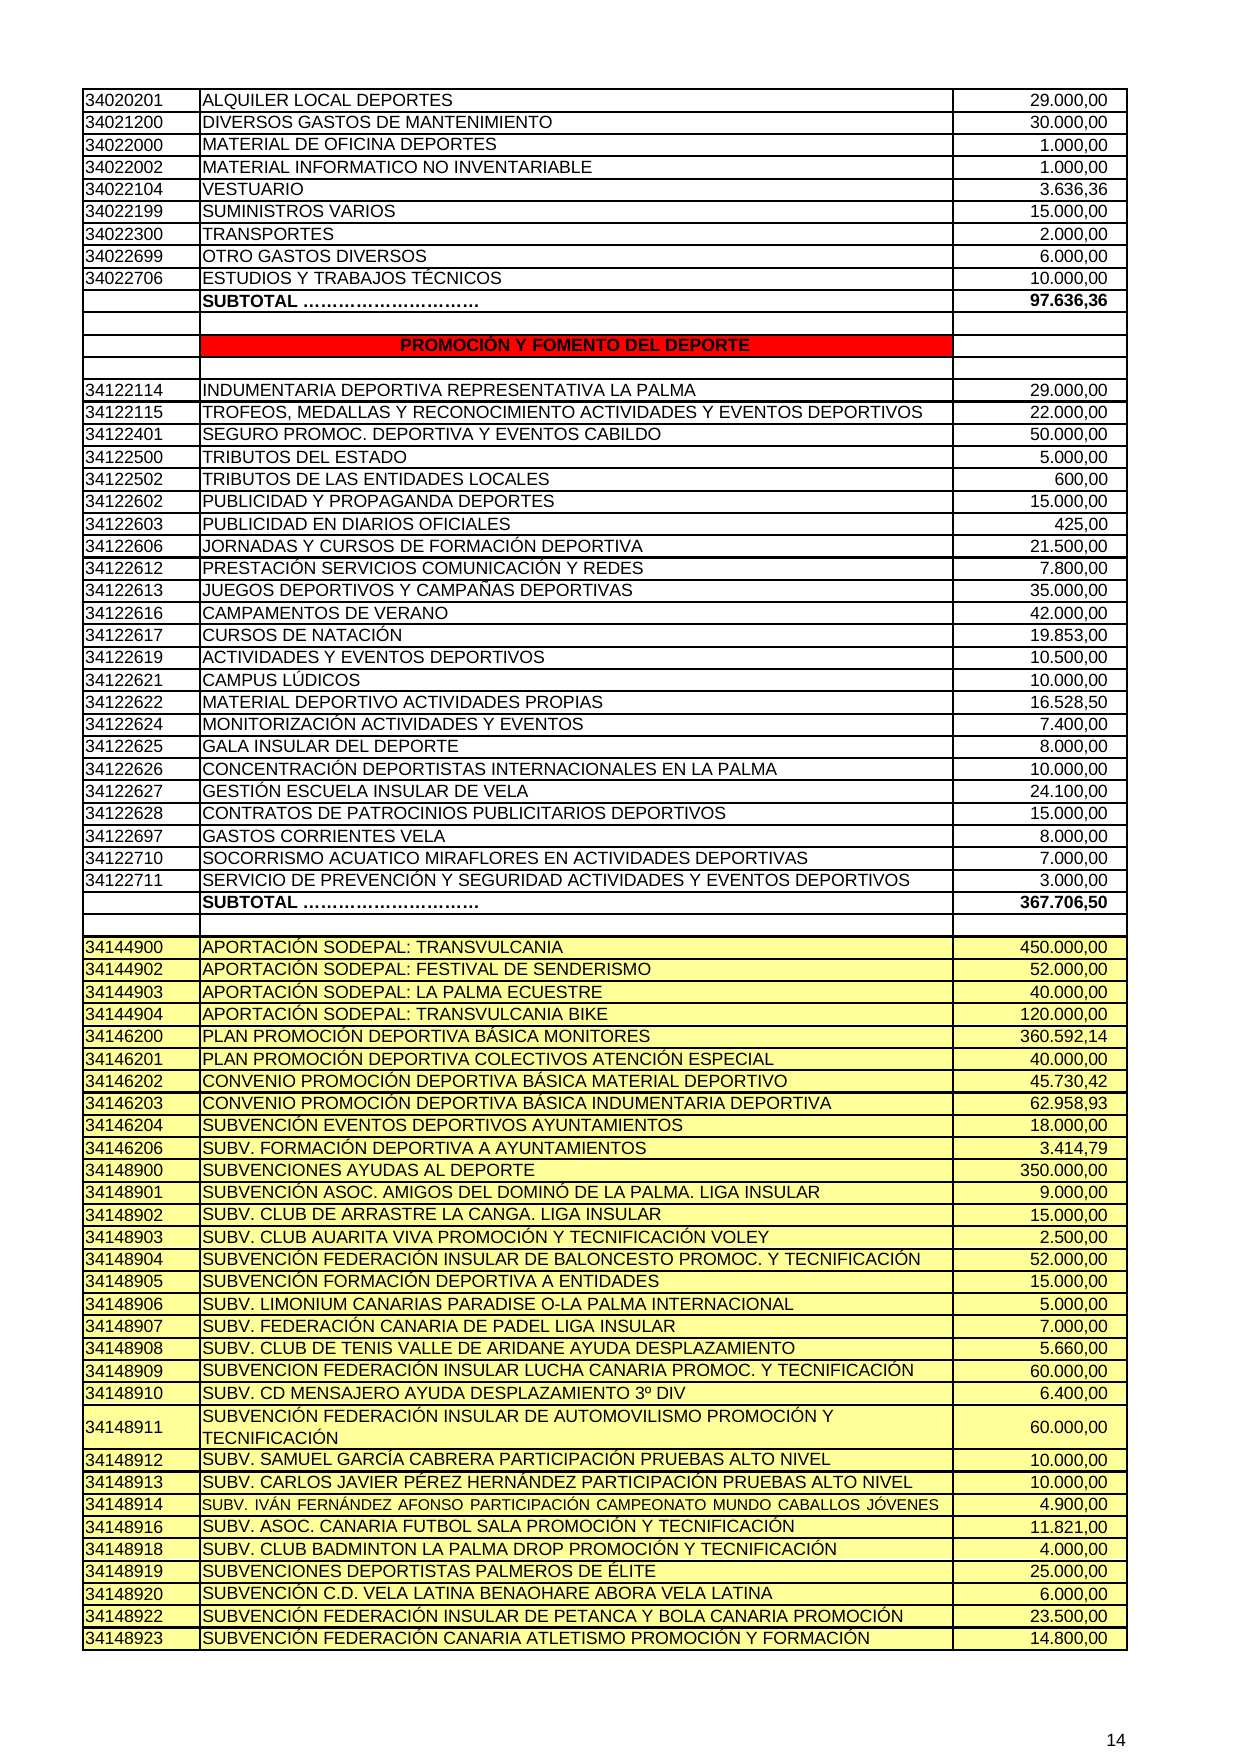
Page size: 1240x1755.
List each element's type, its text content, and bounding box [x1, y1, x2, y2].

table_cell SUBV. CLUB DE ARRASTRE LA CANGA. LIGA INSULAR [201, 1205, 952, 1225]
table_cell PUBLICIDAD EN DIARIOS OFICIALES [201, 514, 952, 534]
table_cell 3.636,36 [954, 180, 1126, 200]
table_cell 34022002 [84, 157, 199, 177]
table_cell 6.400,00 [954, 1383, 1126, 1403]
table_cell 34144902 [84, 960, 199, 980]
table_cell 25.000,00 [954, 1562, 1126, 1582]
table_cell 29.000,00 [954, 380, 1126, 400]
table_cell CONCENTRACIÓN DEPORTISTAS INTERNACIONALES EN LA PALMA [201, 759, 952, 779]
table_cell 34148904 [84, 1250, 199, 1270]
table_cell 15.000,00 [954, 1205, 1126, 1225]
table_cell 10.000,00 [954, 670, 1126, 690]
table_cell 367.706,50 [954, 893, 1126, 913]
table_cell [84, 893, 199, 913]
table_cell 34122617 [84, 625, 199, 646]
table_cell GESTIÓN ESCUELA INSULAR DE VELA [201, 781, 952, 802]
table_cell 10.000,00 [954, 1473, 1126, 1493]
table_cell JORNADAS Y CURSOS DE FORMACIÓN DEPORTIVA [201, 536, 952, 556]
table_cell APORTACIÓN SODEPAL: FESTIVAL DE SENDERISMO [201, 960, 952, 980]
table_cell 34148913 [84, 1473, 199, 1493]
table_cell 34122603 [84, 514, 199, 534]
table_cell 350.000,00 [954, 1160, 1126, 1181]
table_cell 34146201 [84, 1049, 199, 1069]
table_cell TRIBUTOS DEL ESTADO [201, 447, 952, 467]
table_cell 34122612 [84, 559, 199, 579]
table_cell 45.730,42 [954, 1071, 1126, 1091]
table_cell TRIBUTOS DE LAS ENTIDADES LOCALES [201, 469, 952, 489]
table_cell 34148914 [84, 1495, 199, 1515]
table_cell 34122711 [84, 871, 199, 891]
table_cell 14.800,00 [954, 1629, 1126, 1649]
table_cell 34148918 [84, 1539, 199, 1559]
table_cell JUEGOS DEPORTIVOS Y CAMPAÑAS DEPORTIVAS [201, 581, 952, 601]
table_cell 34148920 [84, 1584, 199, 1604]
table_cell SUBVENCIÓN FEDERACIÓN CANARIA ATLETISMO PROMOCIÓN Y FORMACIÓN [201, 1629, 952, 1649]
table_cell 7.400,00 [954, 715, 1126, 735]
table_cell 34148902 [84, 1205, 199, 1225]
table_cell INDUMENTARIA DEPORTIVA REPRESENTATIVA LA PALMA [201, 380, 952, 400]
table_cell 34122401 [84, 425, 199, 445]
table_cell 34122628 [84, 804, 199, 824]
table_cell 10.500,00 [954, 648, 1126, 668]
table_cell 34148919 [84, 1562, 199, 1582]
table_cell SUMINISTROS VARIOS [201, 202, 952, 222]
table_cell SUBVENCIÓN FEDERACIÓN INSULAR DE AUTOMOVILISMO PROMOCIÓN Y TECNIFICACIÓN [201, 1406, 952, 1448]
table_cell SUBVENCIÓN FORMACIÓN DEPORTIVA A ENTIDADES [201, 1272, 952, 1292]
table_cell SUBVENCIÓN C.D. VELA LATINA BENAOHARE ABORA VELA LATINA [201, 1584, 952, 1604]
table_cell [201, 915, 952, 935]
table_header 34020201 [84, 90, 199, 111]
table_cell 7.000,00 [954, 1316, 1126, 1337]
table_cell CONVENIO PROMOCIÓN DEPORTIVA BÁSICA MATERIAL DEPORTIVO [201, 1071, 952, 1091]
table_cell CONTRATOS DE PATROCINIOS PUBLICITARIOS DEPORTIVOS [201, 804, 952, 824]
table_cell PLAN PROMOCIÓN DEPORTIVA COLECTIVOS ATENCIÓN ESPECIAL [201, 1049, 952, 1069]
table_cell 15.000,00 [954, 202, 1126, 222]
table_cell 34148900 [84, 1160, 199, 1181]
table_cell 9.000,00 [954, 1183, 1126, 1203]
table_cell [201, 313, 952, 333]
table_cell 34148916 [84, 1517, 199, 1537]
table_cell [84, 313, 199, 333]
table_cell 34148907 [84, 1316, 199, 1337]
table_cell 34122626 [84, 759, 199, 779]
table_cell PUBLICIDAD Y PROPAGANDA DEPORTES [201, 492, 952, 512]
table_cell 6.000,00 [954, 1584, 1126, 1604]
table_cell 34148912 [84, 1450, 199, 1470]
table_cell 34148905 [84, 1272, 199, 1292]
table_cell SUBV. IVÁN FERNÁNDEZ AFONSO PARTICIPACIÓN CAMPEONATO MUNDO CABALLOS JÓVENES [201, 1495, 952, 1515]
table_cell CAMPAMENTOS DE VERANO [201, 603, 952, 623]
table_cell 62.958,93 [954, 1094, 1126, 1114]
table_cell 5.000,00 [954, 447, 1126, 467]
table_cell 42.000,00 [954, 603, 1126, 623]
table_cell 34122627 [84, 781, 199, 802]
table_cell GASTOS CORRIENTES VELA [201, 826, 952, 846]
table_cell [954, 915, 1126, 935]
table_cell 34122602 [84, 492, 199, 512]
table_cell VESTUARIO [201, 180, 952, 200]
table_cell 120.000,00 [954, 1004, 1126, 1024]
table_cell 34148901 [84, 1183, 199, 1203]
table_cell 5.660,00 [954, 1339, 1126, 1359]
table_cell 600,00 [954, 469, 1126, 489]
table_cell 3.414,79 [954, 1138, 1126, 1158]
table_cell 15.000,00 [954, 492, 1126, 512]
table_cell 450.000,00 [954, 938, 1126, 958]
table_cell 52.000,00 [954, 960, 1126, 980]
table_cell 34122606 [84, 536, 199, 556]
table_cell APORTACIÓN SODEPAL: TRANSVULCANIA BIKE [201, 1004, 952, 1024]
table_cell 21.500,00 [954, 536, 1126, 556]
table_cell CAMPUS LÚDICOS [201, 670, 952, 690]
table_cell 34022706 [84, 269, 199, 289]
table_cell 18.000,00 [954, 1116, 1126, 1136]
table_cell PRESTACIÓN SERVICIOS COMUNICACIÓN Y REDES [201, 559, 952, 579]
table_cell APORTACIÓN SODEPAL: LA PALMA ECUESTRE [201, 982, 952, 1002]
table_cell SOCORRISMO ACUATICO MIRAFLORES EN ACTIVIDADES DEPORTIVAS [201, 848, 952, 868]
table_cell 34122115 [84, 403, 199, 423]
table_cell SUBVENCIONES DEPORTISTAS PALMEROS DE ÉLITE [201, 1562, 952, 1582]
table_cell CURSOS DE NATACIÓN [201, 625, 952, 646]
table_cell 34122613 [84, 581, 199, 601]
table_cell [954, 336, 1126, 356]
table_cell 34146203 [84, 1094, 199, 1114]
table_cell 34122621 [84, 670, 199, 690]
table_cell SUBV. SAMUEL GARCÍA CABRERA PARTICIPACIÓN PRUEBAS ALTO NIVEL [201, 1450, 952, 1470]
table_cell SUBV. ASOC. CANARIA FUTBOL SALA PROMOCIÓN Y TECNIFICACIÓN [201, 1517, 952, 1537]
table_cell SUBV. LIMONIUM CANARIAS PARADISE O-LA PALMA INTERNACIONAL [201, 1294, 952, 1314]
table_cell SUBV. CARLOS JAVIER PÉREZ HERNÁNDEZ PARTICIPACIÓN PRUEBAS ALTO NIVEL [201, 1473, 952, 1493]
table_cell 34122625 [84, 737, 199, 757]
table_cell 34022000 [84, 135, 199, 155]
table_cell 34022104 [84, 180, 199, 200]
table_cell 22.000,00 [954, 403, 1126, 423]
table_cell TROFEOS, MEDALLAS Y RECONOCIMIENTO ACTIVIDADES Y EVENTOS DEPORTIVOS [201, 403, 952, 423]
table_cell SERVICIO DE PREVENCIÓN Y SEGURIDAD ACTIVIDADES Y EVENTOS DEPORTIVOS [201, 871, 952, 891]
table_cell DIVERSOS GASTOS DE MANTENIMIENTO [201, 113, 952, 133]
table_cell 2.000,00 [954, 224, 1126, 244]
table_cell 34022699 [84, 246, 199, 267]
table_cell MATERIAL DE OFICINA DEPORTES [201, 135, 952, 155]
table_cell 34148911 [84, 1406, 199, 1448]
table_cell [201, 358, 952, 378]
table_cell 15.000,00 [954, 804, 1126, 824]
table_cell ESTUDIOS Y TRABAJOS TÉCNICOS [201, 269, 952, 289]
table_cell 34122619 [84, 648, 199, 668]
table_cell 34021200 [84, 113, 199, 133]
table_cell 5.000,00 [954, 1294, 1126, 1314]
table_cell MONITORIZACIÓN ACTIVIDADES Y EVENTOS [201, 715, 952, 735]
table_cell SUBVENCIÓN ASOC. AMIGOS DEL DOMINÓ DE LA PALMA. LIGA INSULAR [201, 1183, 952, 1203]
table_cell ACTIVIDADES Y EVENTOS DEPORTIVOS [201, 648, 952, 668]
table_cell 34148909 [84, 1361, 199, 1381]
table_cell MATERIAL DEPORTIVO ACTIVIDADES PROPIAS [201, 692, 952, 712]
table_cell 8.000,00 [954, 826, 1126, 846]
table_cell OTRO GASTOS DIVERSOS [201, 246, 952, 267]
table_cell [84, 291, 199, 311]
table_cell MATERIAL INFORMATICO NO INVENTARIABLE [201, 157, 952, 177]
table_cell 34122500 [84, 447, 199, 467]
table_cell 34144900 [84, 938, 199, 958]
table_cell 34146204 [84, 1116, 199, 1136]
table_cell 3.000,00 [954, 871, 1126, 891]
table_cell 8.000,00 [954, 737, 1126, 757]
table_cell 34022199 [84, 202, 199, 222]
table_cell SUBV. CD MENSAJERO AYUDA DESPLAZAMIENTO 3º DIV [201, 1383, 952, 1403]
table_cell 34146206 [84, 1138, 199, 1158]
table_cell 24.100,00 [954, 781, 1126, 802]
table_cell 34122502 [84, 469, 199, 489]
table_cell 6.000,00 [954, 246, 1126, 267]
table_cell SUBV. CLUB DE TENIS VALLE DE ARIDANE AYUDA DESPLAZAMIENTO [201, 1339, 952, 1359]
table_cell 7.800,00 [954, 559, 1126, 579]
table_cell 40.000,00 [954, 1049, 1126, 1069]
table_cell 34148906 [84, 1294, 199, 1314]
table_cell 7.000,00 [954, 848, 1126, 868]
table_cell 34148903 [84, 1227, 199, 1247]
table_cell 34148922 [84, 1606, 199, 1626]
table_cell 1.000,00 [954, 135, 1126, 155]
table_cell SEGURO PROMOC. DEPORTIVA Y EVENTOS CABILDO [201, 425, 952, 445]
table_cell SUBVENCIONES AYUDAS AL DEPORTE [201, 1160, 952, 1181]
table_cell 34122697 [84, 826, 199, 846]
table_cell 60.000,00 [954, 1361, 1126, 1381]
table_cell 34146202 [84, 1071, 199, 1091]
table_cell 34122624 [84, 715, 199, 735]
table_cell SUBVENCIÓN FEDERACIÓN INSULAR DE PETANCA Y BOLA CANARIA PROMOCIÓN [201, 1606, 952, 1626]
table_header 29.000,00 [954, 90, 1126, 111]
table_cell 97.636,36 [954, 291, 1126, 311]
table_cell SUBVENCIÓN EVENTOS DEPORTIVOS AYUNTAMIENTOS [201, 1116, 952, 1136]
table_cell SUBV. FEDERACIÓN CANARIA DE PADEL LIGA INSULAR [201, 1316, 952, 1337]
table_cell [84, 358, 199, 378]
table_cell 360.592,14 [954, 1027, 1126, 1047]
table_cell SUBTOTAL ………………………… [201, 893, 952, 913]
table_cell SUBV. FORMACIÓN DEPORTIVA A AYUNTAMIENTOS [201, 1138, 952, 1158]
table_cell PLAN PROMOCIÓN DEPORTIVA BÁSICA MONITORES [201, 1027, 952, 1047]
table_cell 34022300 [84, 224, 199, 244]
table_cell 34122622 [84, 692, 199, 712]
table_cell 16.528,50 [954, 692, 1126, 712]
table_cell [954, 358, 1126, 378]
table_cell 50.000,00 [954, 425, 1126, 445]
table_cell 52.000,00 [954, 1250, 1126, 1270]
table_cell 10.000,00 [954, 1450, 1126, 1470]
table_cell 35.000,00 [954, 581, 1126, 601]
table_cell TRANSPORTES [201, 224, 952, 244]
table_cell 34122616 [84, 603, 199, 623]
table_cell 1.000,00 [954, 157, 1126, 177]
table_cell 15.000,00 [954, 1272, 1126, 1292]
table_cell 30.000,00 [954, 113, 1126, 133]
table_cell 19.853,00 [954, 625, 1126, 646]
table_cell 2.500,00 [954, 1227, 1126, 1247]
table_header ALQUILER LOCAL DEPORTES [201, 90, 952, 111]
table_cell SUBVENCION FEDERACIÓN INSULAR LUCHA CANARIA PROMOC. Y TECNIFICACIÓN [201, 1361, 952, 1381]
table_cell 60.000,00 [954, 1406, 1126, 1448]
table_cell [954, 313, 1126, 333]
table_cell 4.900,00 [954, 1495, 1126, 1515]
table_cell 40.000,00 [954, 982, 1126, 1002]
table_cell 34148908 [84, 1339, 199, 1359]
table_cell 23.500,00 [954, 1606, 1126, 1626]
table_cell GALA INSULAR DEL DEPORTE [201, 737, 952, 757]
table_cell 34148910 [84, 1383, 199, 1403]
table_cell SUBVENCIÓN FEDERACIÓN INSULAR DE BALONCESTO PROMOC. Y TECNIFICACIÓN [201, 1250, 952, 1270]
table_cell 34144903 [84, 982, 199, 1002]
table_cell 10.000,00 [954, 759, 1126, 779]
table_cell 34122114 [84, 380, 199, 400]
table_cell SUBV. CLUB AUARITA VIVA PROMOCIÓN Y TECNIFICACIÓN VOLEY [201, 1227, 952, 1247]
table_cell 34122710 [84, 848, 199, 868]
table_cell [84, 336, 199, 356]
table_cell SUBTOTAL ………………………… [201, 291, 952, 311]
table_cell 34148923 [84, 1629, 199, 1649]
table_cell SUBV. CLUB BADMINTON LA PALMA DROP PROMOCIÓN Y TECNIFICACIÓN [201, 1539, 952, 1559]
table_cell [84, 915, 199, 935]
table_cell 11.821,00 [954, 1517, 1126, 1537]
table_cell CONVENIO PROMOCIÓN DEPORTIVA BÁSICA INDUMENTARIA DEPORTIVA [201, 1094, 952, 1114]
table_cell 425,00 [954, 514, 1126, 534]
table_cell PROMOCIÓN Y FOMENTO DEL DEPORTE [201, 336, 952, 356]
table_cell APORTACIÓN SODEPAL: TRANSVULCANIA [201, 938, 952, 958]
table_cell 4.000,00 [954, 1539, 1126, 1559]
table_cell 10.000,00 [954, 269, 1126, 289]
table_cell 34144904 [84, 1004, 199, 1024]
table_cell 34146200 [84, 1027, 199, 1047]
